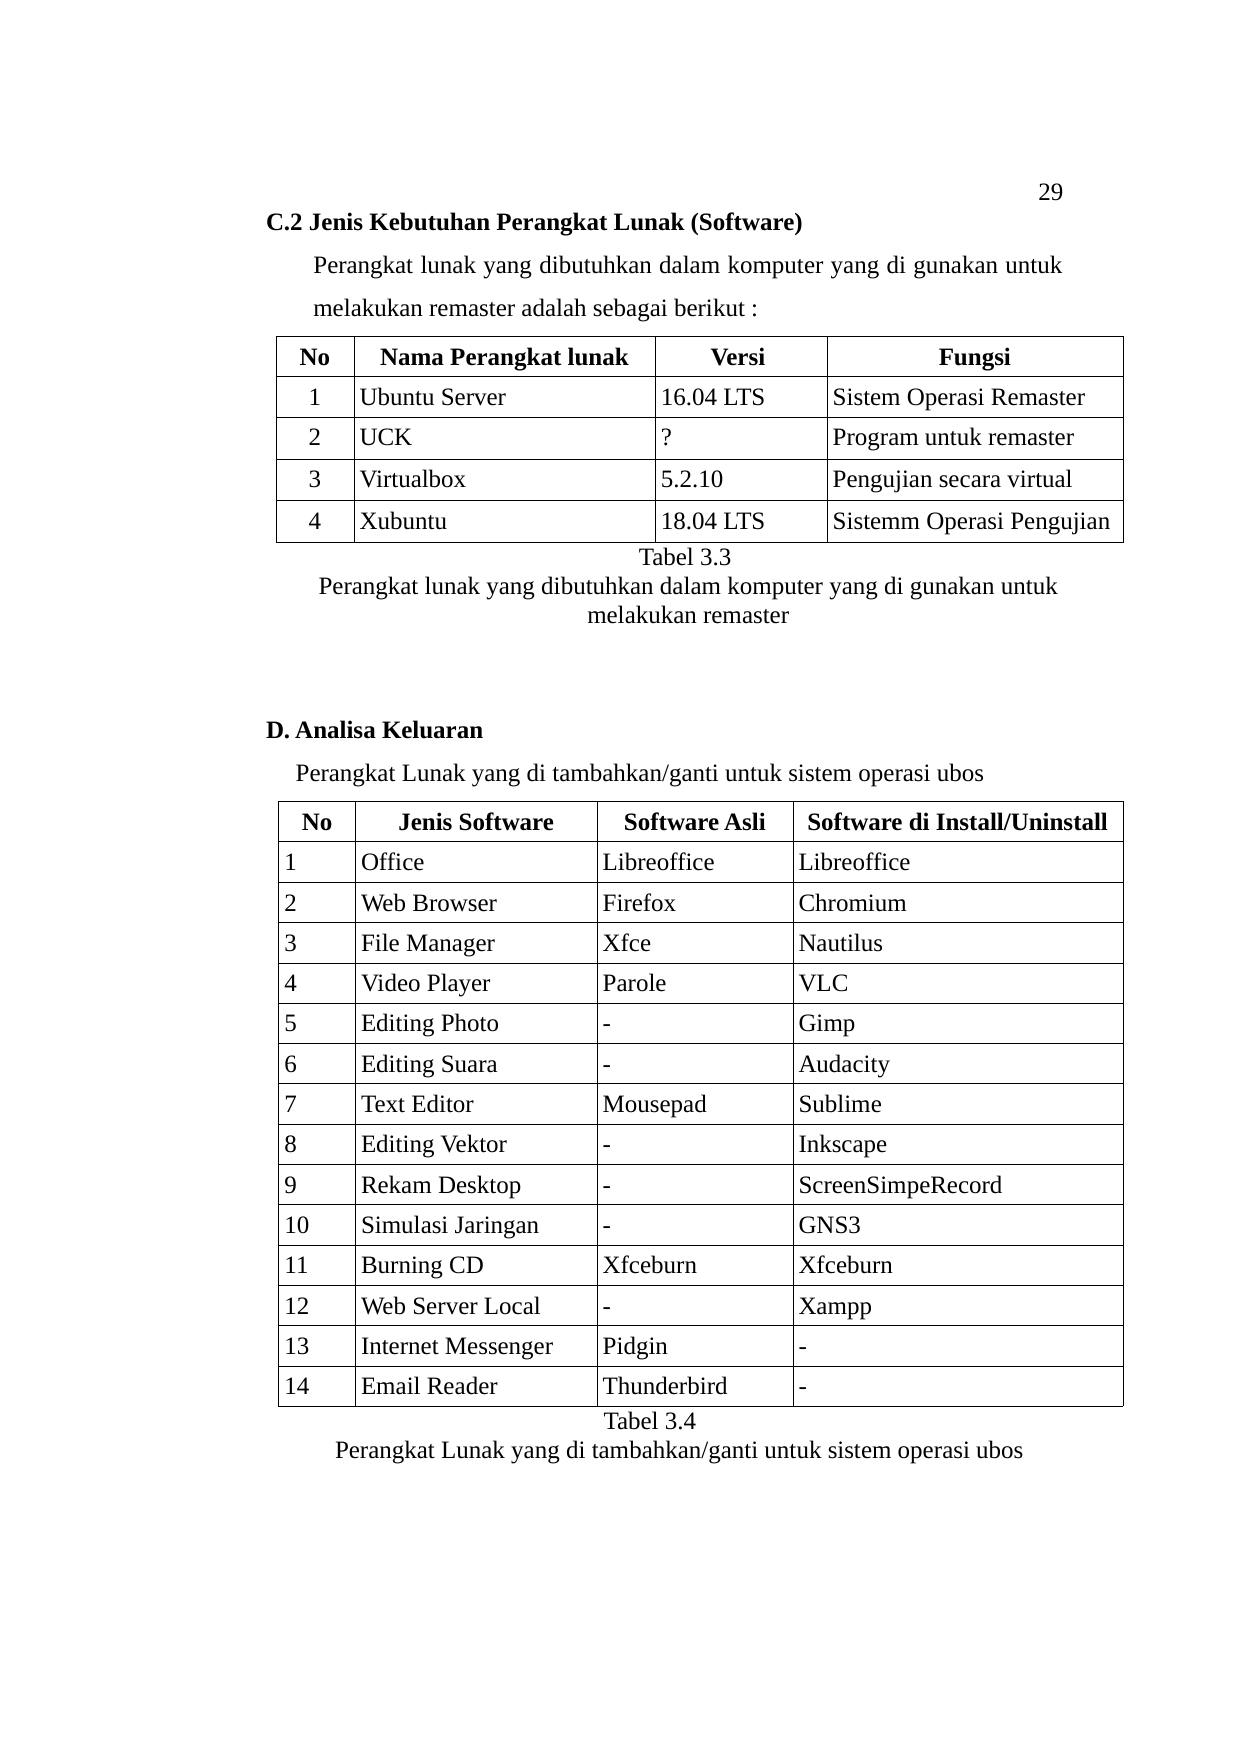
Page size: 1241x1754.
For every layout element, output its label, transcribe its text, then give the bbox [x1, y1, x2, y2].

table_cell - [598, 1044, 793, 1083]
table_cell 4 [279, 964, 355, 1003]
table_cell - [598, 1205, 793, 1244]
table_cell - [794, 1326, 1123, 1366]
text Perangkat Lunak yang di tambahkan/ganti untuk sistem operasi ubos [295, 1435, 1063, 1463]
table_cell 12 [279, 1286, 355, 1325]
table_cell 10 [279, 1205, 355, 1244]
table_cell 3 [277, 460, 354, 500]
table_cell Web Server Local [356, 1286, 597, 1325]
text Perangkat lunak yang dibutuhkan dalam komputer yang di gunakan untuk melakukan remaster adalah sebagai berikut : [313, 250, 1063, 322]
text D. Analisa Keluaran [266, 715, 1063, 744]
table_cell Gimp [794, 1004, 1123, 1043]
table_cell 2 [279, 883, 355, 922]
table_header Fungsi [828, 337, 1123, 376]
text Tabel 3.3 [313, 543, 1063, 571]
table_cell Email Reader [356, 1367, 597, 1406]
table_cell 6 [279, 1044, 355, 1083]
table_cell 18.04 LTS [656, 501, 827, 542]
table_header Jenis Software [356, 802, 597, 841]
table_cell Xubuntu [355, 501, 655, 542]
table_header No [277, 337, 354, 376]
table_cell Virtualbox [355, 460, 655, 500]
text Perangkat lunak yang dibutuhkan dalam komputer yang di gunakan untuk melakukan remaster [313, 571, 1063, 629]
table_cell Editing Vektor [356, 1125, 597, 1164]
table_cell Program untuk remaster [828, 418, 1123, 458]
table_header Software Asli [598, 802, 793, 841]
text Tabel 3.4 [236, 1406, 1063, 1435]
table_cell VLC [794, 964, 1123, 1003]
table_cell 3 [279, 923, 355, 962]
table_cell Office [356, 842, 597, 882]
table_cell Editing Suara [356, 1044, 597, 1083]
table_cell Text Editor [356, 1084, 597, 1124]
table_cell Xfceburn [794, 1246, 1123, 1285]
table_cell - [794, 1367, 1123, 1406]
table_cell Web Browser [356, 883, 597, 922]
text Perangkat Lunak yang di tambahkan/ganti untuk sistem operasi ubos [295, 758, 1063, 787]
table_cell Firefox [598, 883, 793, 922]
table_cell Sublime [794, 1084, 1123, 1124]
table_cell UCK [355, 418, 655, 458]
table_cell 13 [279, 1326, 355, 1366]
table_cell Simulasi Jaringan [356, 1205, 597, 1244]
table_cell Xfceburn [598, 1246, 793, 1285]
table_cell Pidgin [598, 1326, 793, 1366]
table_cell 9 [279, 1165, 355, 1204]
table_cell 14 [279, 1367, 355, 1406]
table_cell - [598, 1286, 793, 1325]
table_cell ScreenSimpeRecord [794, 1165, 1123, 1204]
table_cell GNS3 [794, 1205, 1123, 1244]
table_cell Xampp [794, 1286, 1123, 1325]
table_header No [279, 802, 355, 841]
table_cell 2 [277, 418, 354, 458]
table_cell Sistemm Operasi Pengujian [828, 501, 1123, 542]
table_header Software di Install/Uninstall [794, 802, 1123, 841]
table_cell 7 [279, 1084, 355, 1124]
table_cell 4 [277, 501, 354, 542]
table_cell 5.2.10 [656, 460, 827, 500]
table_cell Libreoffice [598, 842, 793, 882]
table_cell Pengujian secara virtual [828, 460, 1123, 500]
table_cell - [598, 1165, 793, 1204]
table_cell Video Player [356, 964, 597, 1003]
table_cell Parole [598, 964, 793, 1003]
table_cell 16.04 LTS [656, 377, 827, 417]
table_cell File Manager [356, 923, 597, 962]
table_cell Sistem Operasi Remaster [828, 377, 1123, 417]
table_cell 5 [279, 1004, 355, 1043]
table_cell Editing Photo [356, 1004, 597, 1043]
table_cell Burning CD [356, 1246, 597, 1285]
table_cell Internet Messenger [356, 1326, 597, 1366]
table_cell Libreoffice [794, 842, 1123, 882]
table_cell Thunderbird [598, 1367, 793, 1406]
table_cell 1 [277, 377, 354, 417]
table_cell Chromium [794, 883, 1123, 922]
table_cell Mousepad [598, 1084, 793, 1124]
table_cell - [598, 1004, 793, 1043]
table_cell - [598, 1125, 793, 1164]
text C.2 Jenis Kebutuhan Perangkat Lunak (Software) [266, 207, 1063, 235]
table_cell 1 [279, 842, 355, 882]
table_cell Xfce [598, 923, 793, 962]
table_cell 11 [279, 1246, 355, 1285]
table_cell 8 [279, 1125, 355, 1164]
table_cell Rekam Desktop [356, 1165, 597, 1204]
table_cell Inkscape [794, 1125, 1123, 1164]
table_header Nama Perangkat lunak [355, 337, 655, 376]
table_cell Audacity [794, 1044, 1123, 1083]
table_header Versi [656, 337, 827, 376]
table_cell ? [656, 418, 827, 458]
table_cell Ubuntu Server [355, 377, 655, 417]
table_cell Nautilus [794, 923, 1123, 962]
